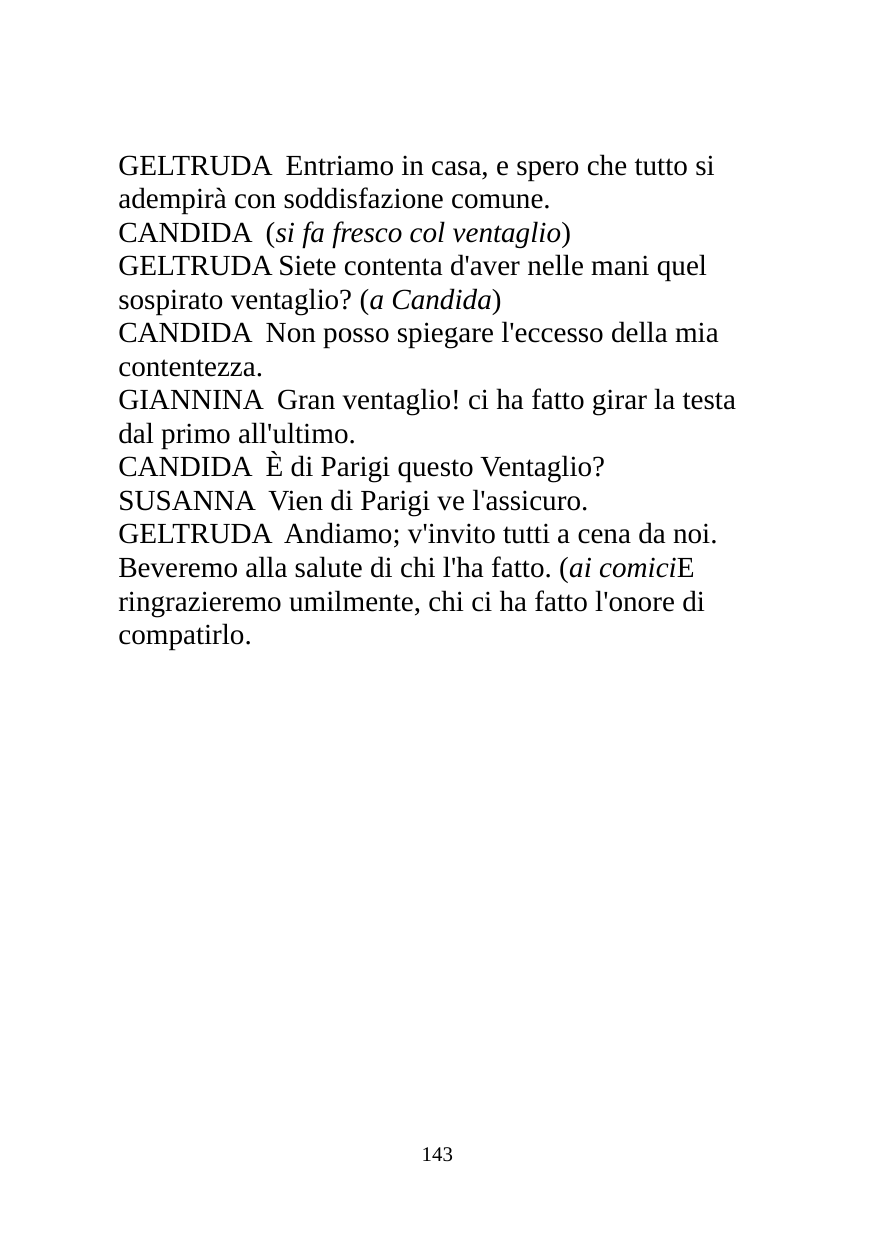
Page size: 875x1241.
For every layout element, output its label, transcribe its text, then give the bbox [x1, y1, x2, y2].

text GIANNINA Gran ventaglio! ci ha fatto girar la testa dal primo all'ultimo. [118, 382, 756, 449]
text GELTRUDA Andiamo; v'invito tutti a cena da noi. Beveremo alla salute di chi l'ha fatto. (ai comiciE ringrazieremo umilmente, chi ci ha fatto l'onore di compatirlo. [118, 517, 756, 651]
text SUSANNA Vien di Parigi ve l'assicuro. [118, 483, 756, 517]
text GELTRUDA Siete contenta d'aver nelle mani quel sospirato ventaglio? (a Candida) [118, 248, 756, 315]
text CANDIDA (si fa fresco col ventaglio) [118, 215, 756, 248]
text CANDIDA È di Parigi questo Ventaglio? [118, 449, 756, 483]
text GELTRUDA Entriamo in casa, e spero che tutto si adempirà con soddisfazione comune. [118, 148, 756, 215]
text CANDIDA Non posso spiegare l'eccesso della mia contentezza. [118, 315, 756, 382]
